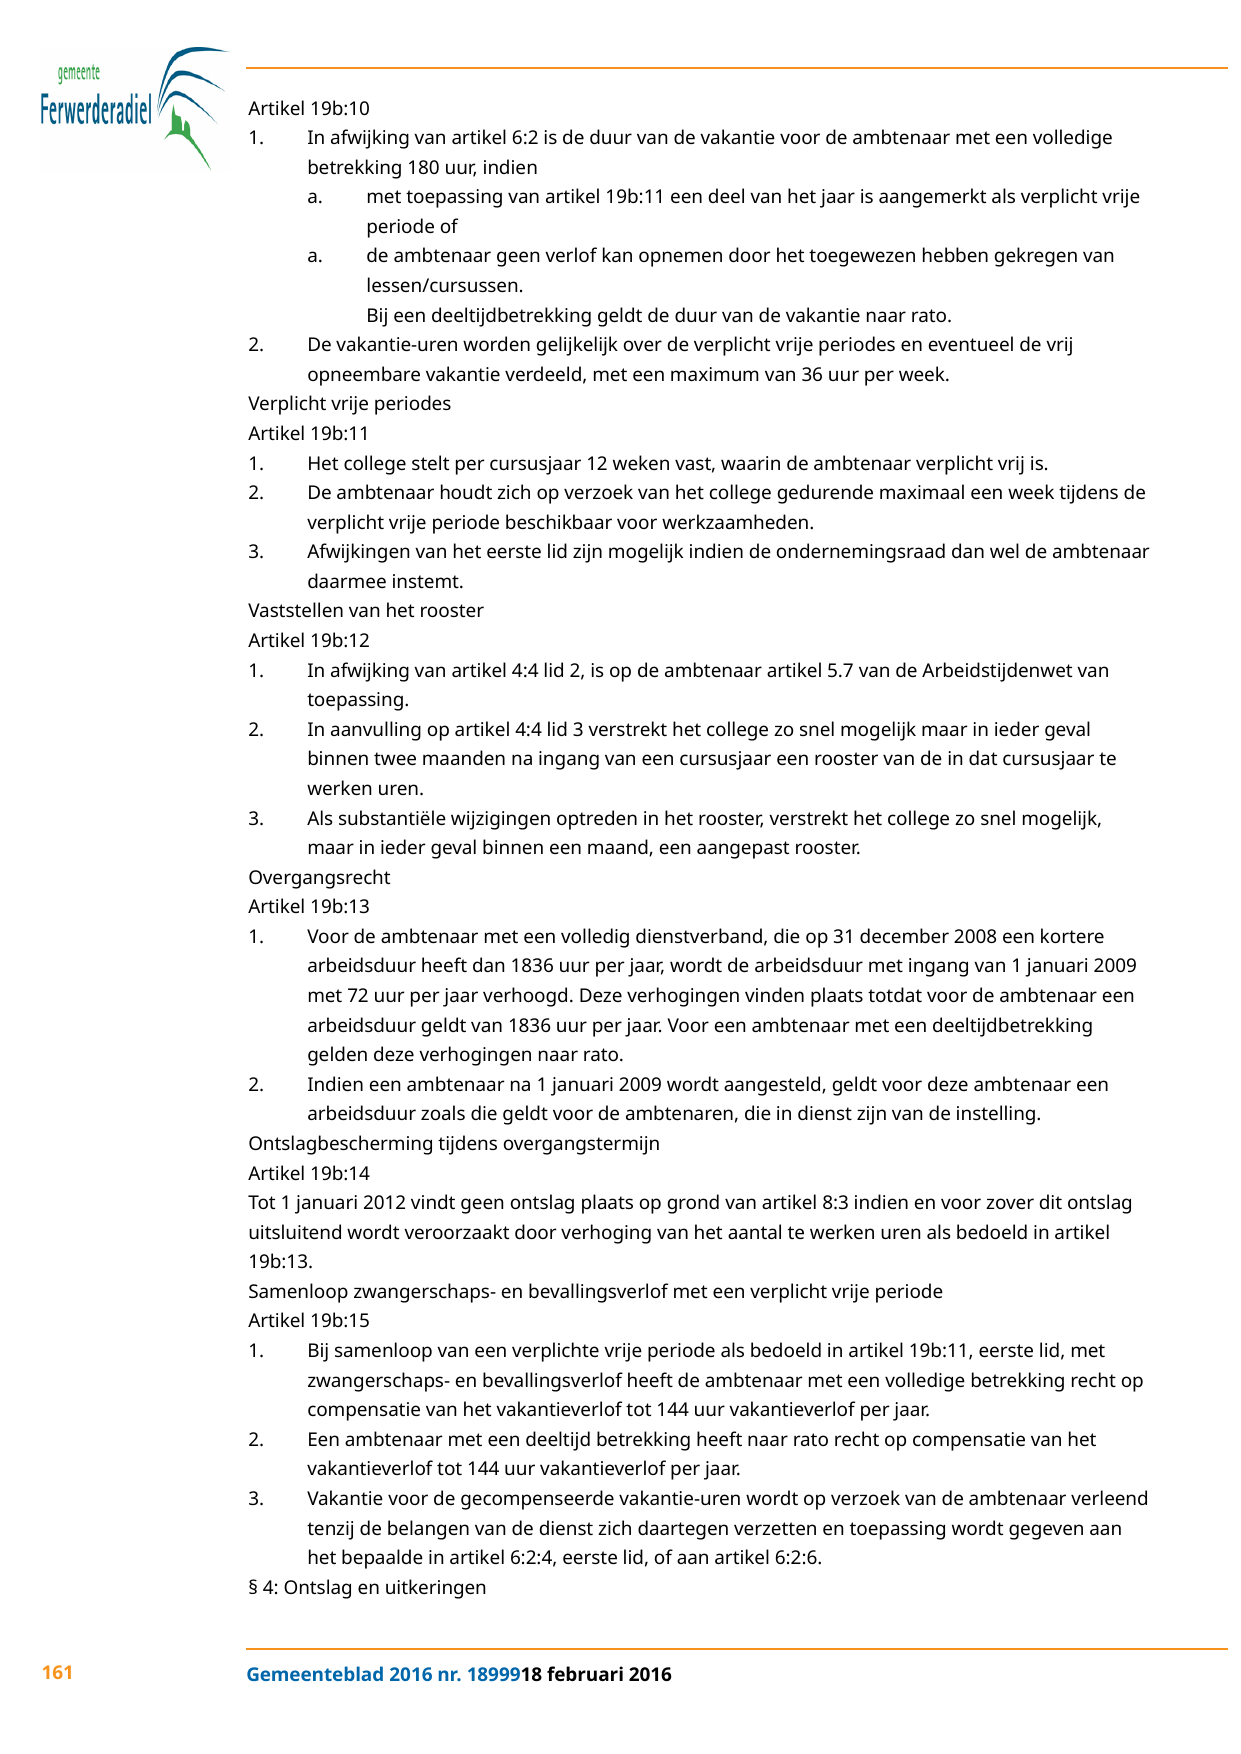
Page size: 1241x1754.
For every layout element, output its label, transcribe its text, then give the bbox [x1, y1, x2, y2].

list Bij samenloop van een verplichte vrije periode als bedoeld in artikel 19b:11, eerste lid, met zwangerschaps- en bevallingsverlof heeft de ambtenaar met een volledige betrekking recht op compensatie van het vakantieverlof tot 144 uur vakantieverlof per jaar. [248, 1337, 1152, 1422]
list Het college stelt per cursusjaar 12 weken vast, waarin de ambtenaar verplicht vrij is. [248, 450, 1152, 476]
text Ontslagbescherming tijdens overgangstermijn [248, 1130, 1152, 1156]
text Artikel 19b:10 [248, 95, 1152, 121]
list Indien een ambtenaar na 1 januari 2009 wordt aangesteld, geldt voor deze ambtenaar een arbeidsduur zoals die geldt voor de ambtenaren, die in dienst zijn van de instelling. [248, 1071, 1152, 1126]
list De ambtenaar houdt zich op verzoek van het college gedurende maximaal een week tijdens de verplicht vrije periode beschikbaar voor werkzaamheden. [248, 479, 1152, 535]
text Artikel 19b:13 [248, 893, 1152, 919]
text Artikel 19b:12 [248, 627, 1152, 653]
text Tot 1 januari 2012 vindt geen ontslag plaats op grond van artikel 8:3 indien en voor zover dit ontslag uitsluitend wordt veroorzaakt door verhoging van het aantal te werken uren als bedoeld in artikel 19b:13. [248, 1189, 1152, 1274]
text Artikel 19b:11 [248, 420, 1152, 446]
list Als substantiële wijzigingen optreden in het rooster, verstrekt het college zo snel mogelijk, maar in ieder geval binnen een maand, een aangepast rooster. [248, 805, 1152, 860]
text § 4: Ontslag en uitkeringen [248, 1574, 1152, 1600]
text Vaststellen van het rooster [248, 598, 1152, 623]
list Een ambtenaar met een deeltijd betrekking heeft naar rato recht op compensatie van het vakantieverlof tot 144 uur vakantieverlof per jaar. [248, 1426, 1152, 1481]
list Voor de ambtenaar met een volledig dienstverband, die op 31 december 2008 een kortere arbeidsduur heeft dan 1836 uur per jaar, wordt de arbeidsduur met ingang van 1 januari 2009 met 72 uur per jaar verhoogd. Deze verhogingen vinden plaats totdat voor de ambtenaar een arbeidsduur geldt van 1836 uur per jaar. Voor een ambtenaar met een deeltijdbetrekking gelden deze verhogingen naar rato. [248, 923, 1152, 1067]
list met toepassing van artikel 19b:11 een deel van het jaar is aangemerkt als verplicht vrije periode of [307, 183, 1152, 239]
text Artikel 19b:14 [248, 1160, 1152, 1186]
list Bij een deeltijdbetrekking geldt de duur van de vakantie naar rato. [307, 302, 1152, 328]
list Vakantie voor de gecompenseerde vakantie-uren wordt op verzoek van de ambtenaar verleend tenzij de belangen van de dienst zich daartegen verzetten en toepassing wordt gegeven aan het bepaalde in artikel 6:2:4, eerste lid, of aan artikel 6:2:6. [248, 1485, 1152, 1570]
list In afwijking van artikel 4:4 lid 2, is op de ambtenaar artikel 5.7 van de Arbeidstijdenwet van toepassing. [248, 657, 1152, 712]
list In aanvulling op artikel 4:4 lid 3 verstrekt het college zo snel mogelijk maar in ieder geval binnen twee maanden na ingang van een cursusjaar een rooster van de in dat cursusjaar te werken uren. [248, 716, 1152, 801]
text Artikel 19b:15 [248, 1308, 1152, 1333]
text Verplicht vrije periodes [248, 391, 1152, 416]
text Samenloop zwangerschaps- en bevallingsverlof met een verplicht vrije periode [248, 1278, 1152, 1304]
list Afwijkingen van het eerste lid zijn mogelijk indien de ondernemingsraad dan wel de ambtenaar daarmee instemt. [248, 538, 1152, 594]
picture [41, 47, 231, 172]
text Overgangsrecht [248, 864, 1152, 890]
list De vakantie-uren worden gelijkelijk over de verplicht vrije periodes en eventueel de vrij opneembare vakantie verdeeld, met een maximum van 36 uur per week. [248, 331, 1152, 387]
list de ambtenaar geen verlof kan opnemen door het toegewezen hebben gekregen van lessen/cursussen. [307, 243, 1152, 298]
list In afwijking van artikel 6:2 is de duur van de vakantie voor de ambtenaar met een volledige betrekking 180 uur, indien [248, 124, 1152, 180]
